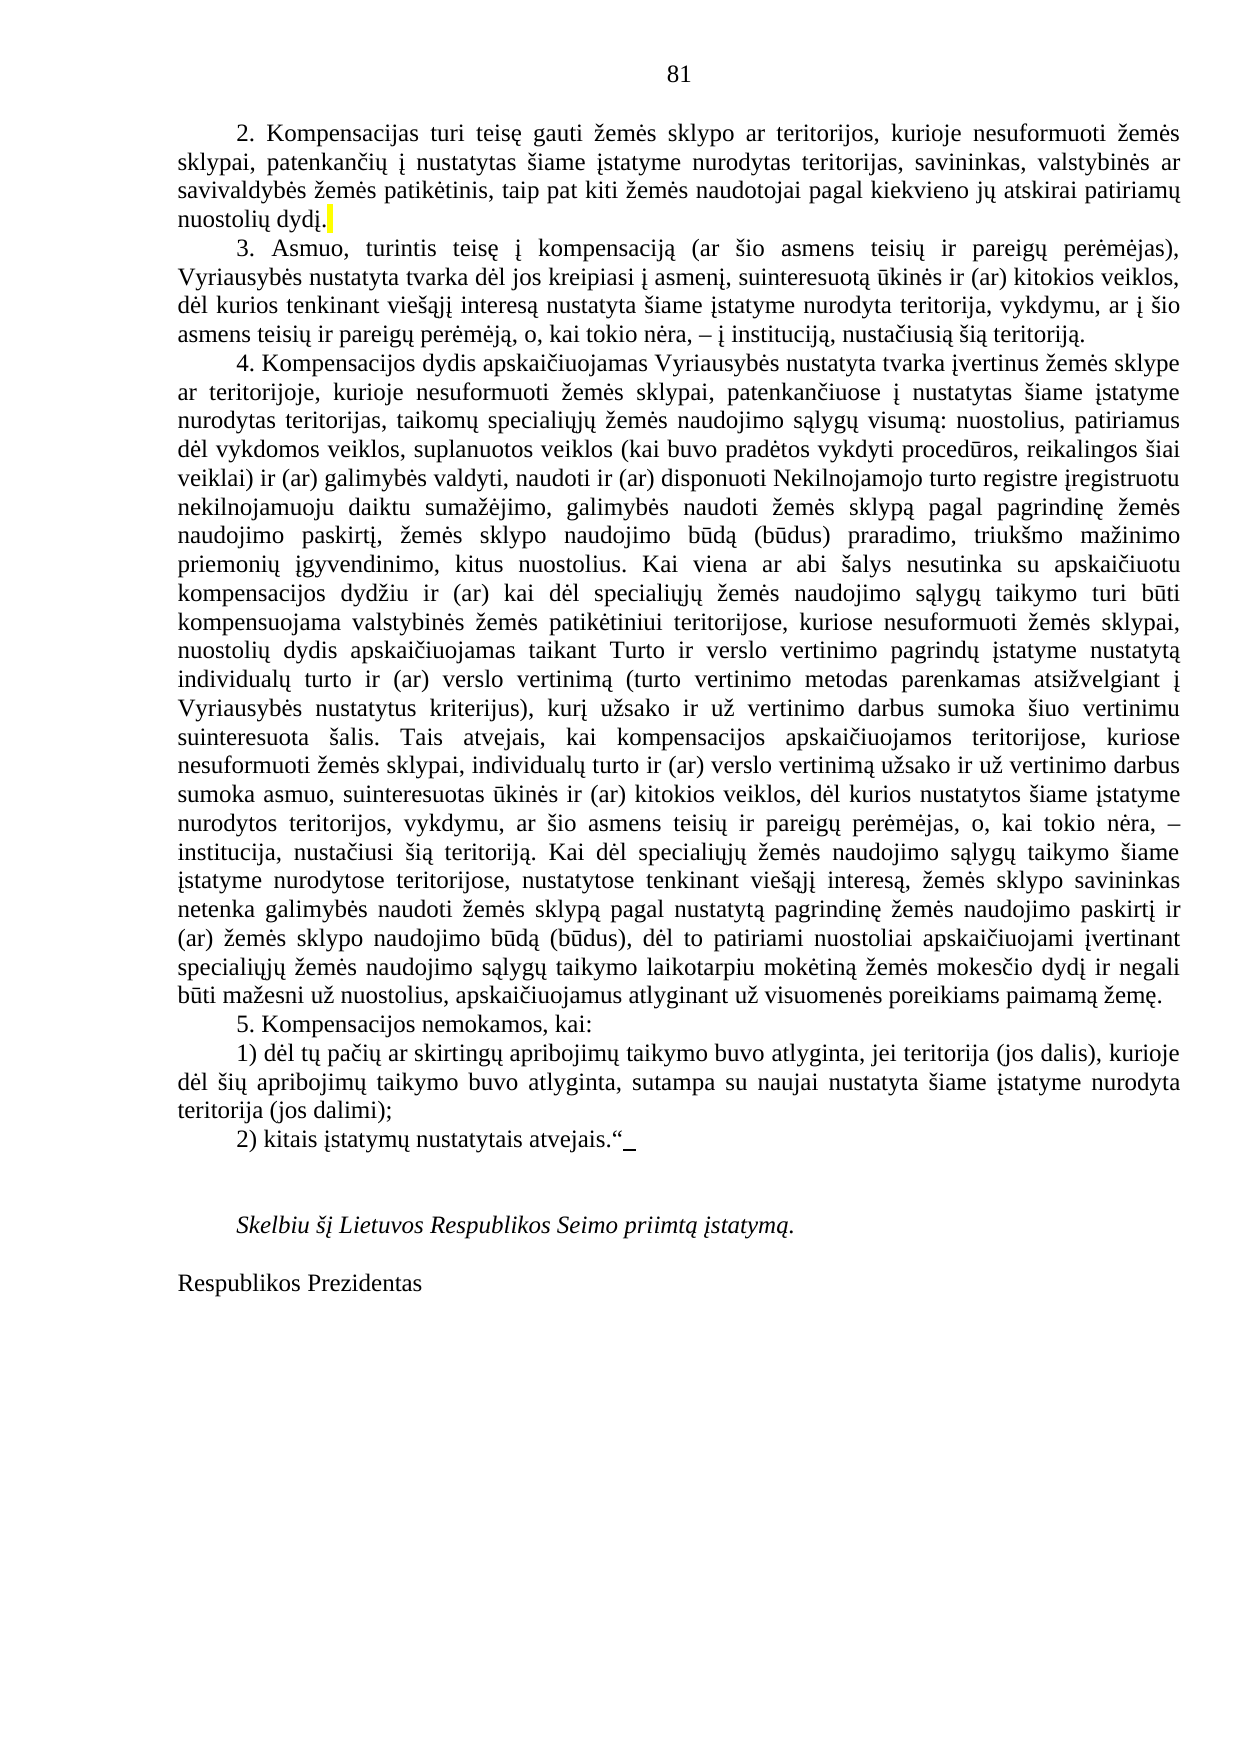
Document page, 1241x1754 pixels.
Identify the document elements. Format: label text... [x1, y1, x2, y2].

text Skelbiu šį Lietuvos Respublikos Seimo priimtą įstatymą. [177, 1211, 1181, 1239]
text 4. Kompensacijos dydis apskaičiuojamas Vyriausybės nustatyta tvarka įvertinus žemės sklype ar teritorijoje, kurioje nesuformuoti žemės sklypai, patenkančiuose į nustatytas šiame įstatyme nurodytas teritorijas, taikomų specialiųjų žemės naudojimo sąlygų visumą: nuostolius, patiriamus dėl vykdomos veiklos, suplanuotos veiklos (kai buvo pradėtos vykdyti procedūros, reikalingos šiai veiklai) ir (ar) galimybės valdyti, naudoti ir (ar) disponuoti Nekilnojamojo turto registre įregistruotu nekilnojamuoju daiktu sumažėjimo, galimybės naudoti žemės sklypą pagal pagrindinę žemės naudojimo paskirtį, žemės sklypo naudojimo būdą (būdus) praradimo, triukšmo mažinimo priemonių įgyvendinimo, kitus nuostolius. Kai viena ar abi šalys nesutinka su apskaičiuotu kompensacijos dydžiu ir (ar) kai dėl specialiųjų žemės naudojimo sąlygų taikymo turi būti kompensuojama valstybinės žemės patikėtiniui teritorijose, kuriose nesuformuoti žemės sklypai, nuostolių dydis apskaičiuojamas taikant Turto ir verslo vertinimo pagrindų įstatyme nustatytą individualų turto ir (ar) verslo vertinimą (turto vertinimo metodas parenkamas atsižvelgiant į Vyriausybės nustatytus kriterijus), kurį užsako ir už vertinimo darbus sumoka šiuo vertinimu suinteresuota šalis. Tais atvejais, kai kompensacijos apskaičiuojamos teritorijose, kuriose nesuformuoti žemės sklypai, individualų turto ir (ar) verslo vertinimą užsako ir už vertinimo darbus sumoka asmuo, suinteresuotas ūkinės ir (ar) kitokios veiklos, dėl kurios nustatytos šiame įstatyme nurodytos teritorijos, vykdymu, ar šio asmens teisių ir pareigų perėmėjas, o, kai tokio nėra, – institucija, nustačiusi šią teritoriją. Kai dėl specialiųjų žemės naudojimo sąlygų taikymo šiame įstatyme nurodytose teritorijose, nustatytose tenkinant viešąjį interesą, žemės sklypo savininkas netenka galimybės naudoti žemės sklypą pagal nustatytą pagrindinę žemės naudojimo paskirtį ir (ar) žemės sklypo naudojimo būdą (būdus), dėl to patiriami nuostoliai apskaičiuojami įvertinant specialiųjų žemės naudojimo sąlygų taikymo laikotarpiu mokėtiną žemės mokesčio dydį ir negali būti mažesni už nuostolius, apskaičiuojamus atlyginant už visuomenės poreikiams paimamą žemę. [177, 348, 1181, 1009]
text 1) dėl tų pačių ar skirtingų apribojimų taikymo buvo atlyginta, jei teritorija (jos dalis), kurioje dėl šių apribojimų taikymo buvo atlyginta, sutampa su naujai nustatyta šiame įstatyme nurodyta teritorija (jos dalimi); [177, 1038, 1181, 1124]
text 2. Kompensacijas turi teisę gauti žemės sklypo ar teritorijos, kurioje nesuformuoti žemės sklypai, patenkančių į nustatytas šiame įstatyme nurodytas teritorijas, savininkas, valstybinės ar savivaldybės žemės patikėtinis, taip pat kiti žemės naudotojai pagal kiekvieno jų atskirai patiriamų nuostolių dydį. [177, 118, 1181, 233]
text 5. Kompensacijos nemokamos, kai: [177, 1009, 1181, 1038]
text 2) kitais įstatymų nustatytais atvejais.“ [177, 1124, 1181, 1153]
text 3. Asmuo, turintis teisę į kompensaciją (ar šio asmens teisių ir pareigų perėmėjas), Vyriausybės nustatyta tvarka dėl jos kreipiasi į asmenį, suinteresuotą ūkinės ir (ar) kitokios veiklos, dėl kurios tenkinant viešąjį interesą nustatyta šiame įstatyme nurodyta teritorija, vykdymu, ar į šio asmens teisių ir pareigų perėmėją, o, kai tokio nėra, – į instituciją, nustačiusią šią teritoriją. [177, 233, 1181, 348]
text Respublikos Prezidentas [177, 1268, 1181, 1297]
